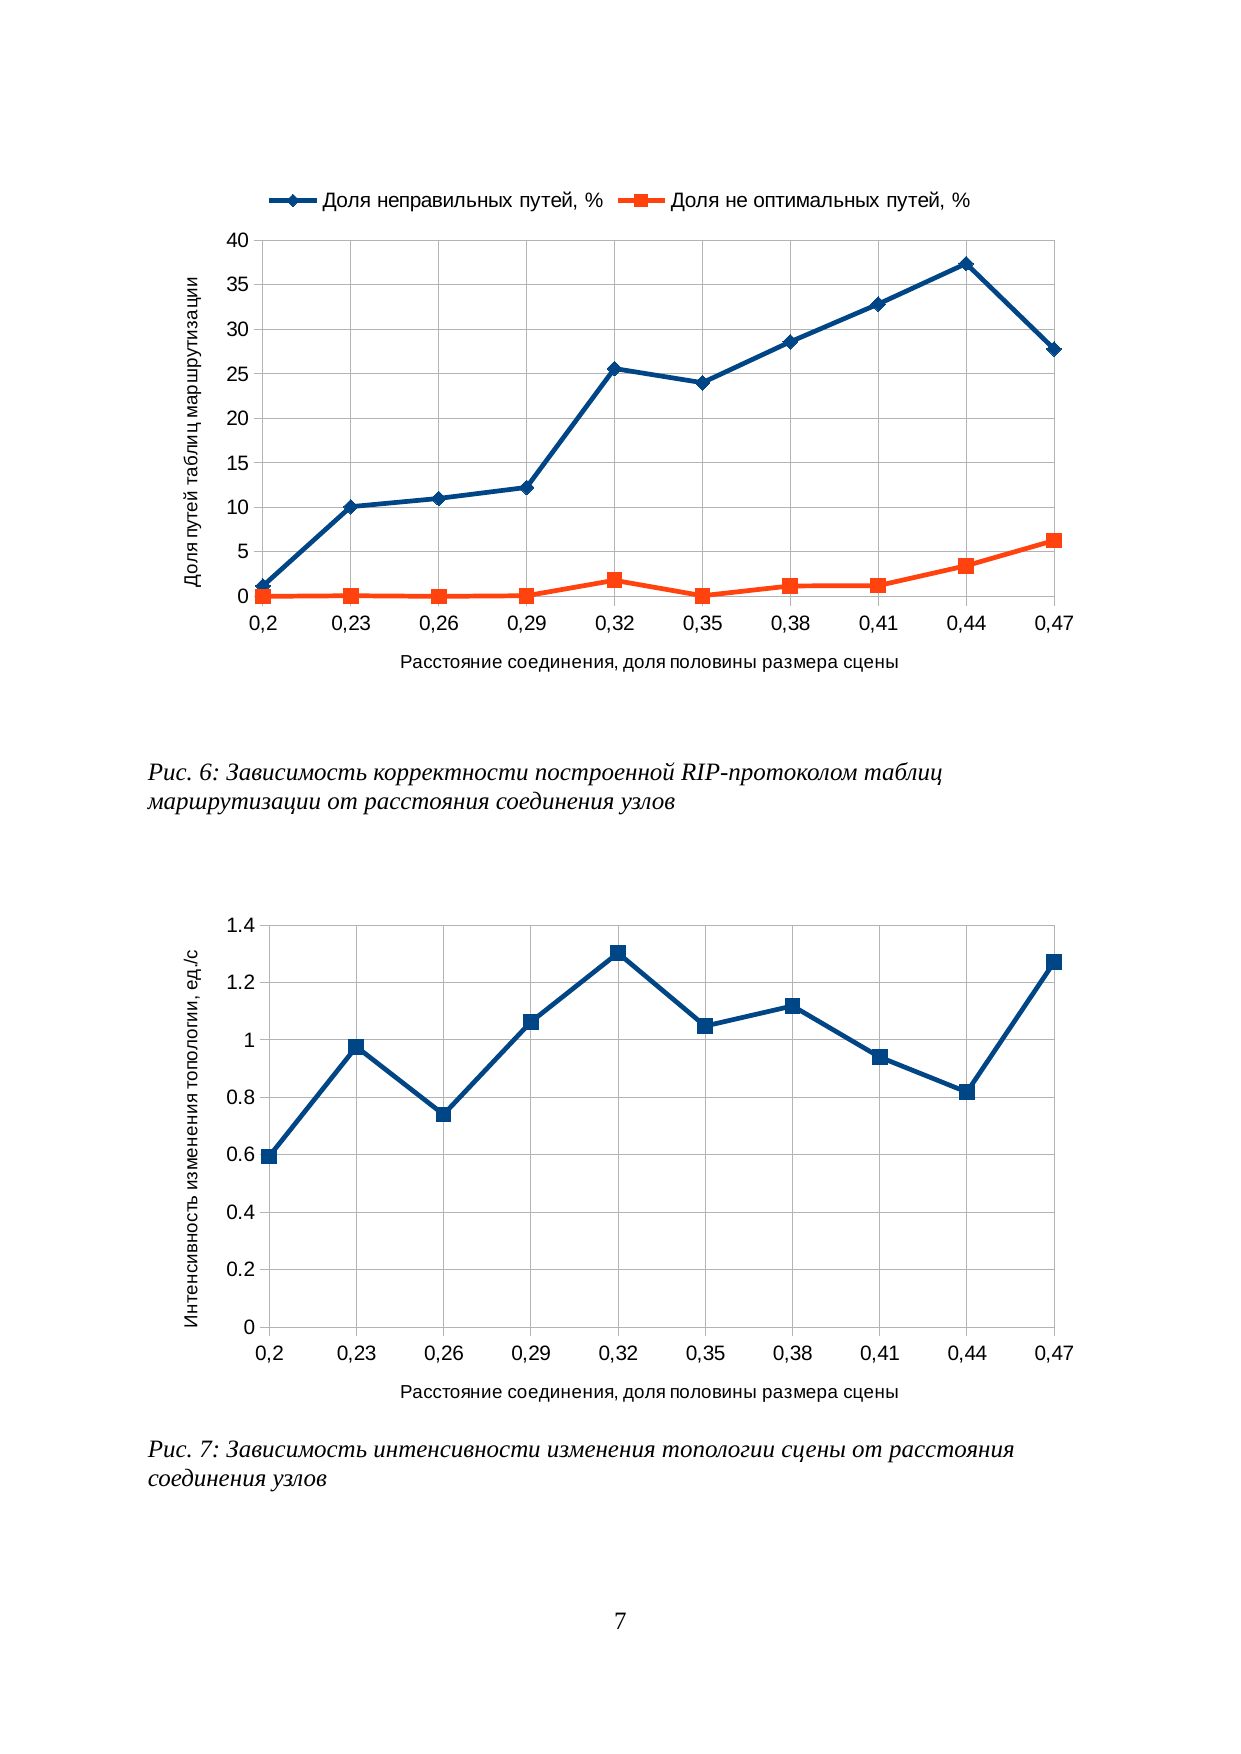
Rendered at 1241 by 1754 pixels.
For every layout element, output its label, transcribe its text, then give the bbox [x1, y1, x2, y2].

text Рис. 6: Зависимость корректности построенной RIP-протоколом таблиц маршрутизации от расстояния соединения узлов [148, 757, 1093, 814]
text Рис. 7: Зависимость интенсивности изменения топологии сцены от расстояния соединения узлов [148, 1434, 1093, 1491]
